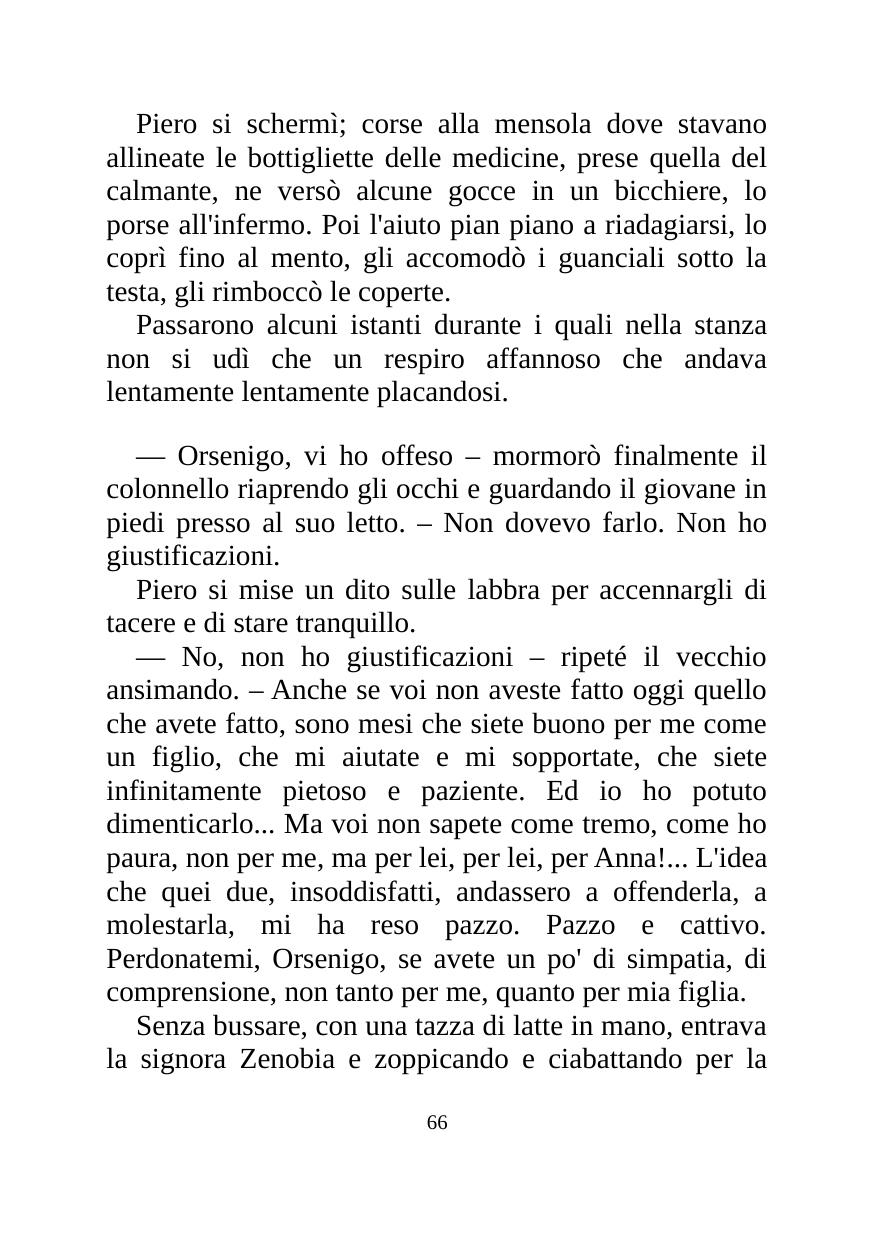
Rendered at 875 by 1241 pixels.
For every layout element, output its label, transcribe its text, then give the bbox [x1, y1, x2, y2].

text — Orsenigo, vi ho offeso – mormorò finalmente il colonnello riaprendo gli occhi e guardando il giovane in piedi presso al suo letto. – Non dovevo farlo. Non ho giustificazioni. [106, 438, 768, 572]
text Senza bussare, con una tazza di latte in mano, entrava la signora Zenobia e zoppicando e ciabattando per la [106, 1008, 768, 1075]
text Piero si mise un dito sulle labbra per accennargli di tacere e di stare tranquillo. [106, 572, 768, 639]
text Piero si schermì; corse alla mensola dove stavano allineate le bottigliette delle medicine, prese quella del calmante, ne versò alcune gocce in un bicchiere, lo porse all'infermo. Poi l'aiuto pian piano a riadagiarsi, lo coprì fino al mento, gli accomodò i guanciali sotto la testa, gli rimboccò le coperte. [106, 106, 768, 307]
text Passarono alcuni istanti durante i quali nella stanza non si udì che un respiro affannoso che andava lentamente lentamente placandosi. [106, 307, 768, 408]
text — No, non ho giustificazioni – ripeté il vecchio ansimando. – Anche se voi non aveste fatto oggi quello che avete fatto, sono mesi che siete buono per me come un figlio, che mi aiutate e mi sopportate, che siete infinitamente pietoso e paziente. Ed io ho potuto dimenticarlo... Ma voi non sapete come tremo, come ho paura, non per me, ma per lei, per lei, per Anna!... L'idea che quei due, insoddisfatti, andassero a offenderla, a molestarla, mi ha reso pazzo. Pazzo e cattivo. Perdonatemi, Orsenigo, se avete un po' di simpatia, di comprensione, non tanto per me, quanto per mia figlia. [106, 639, 768, 1008]
